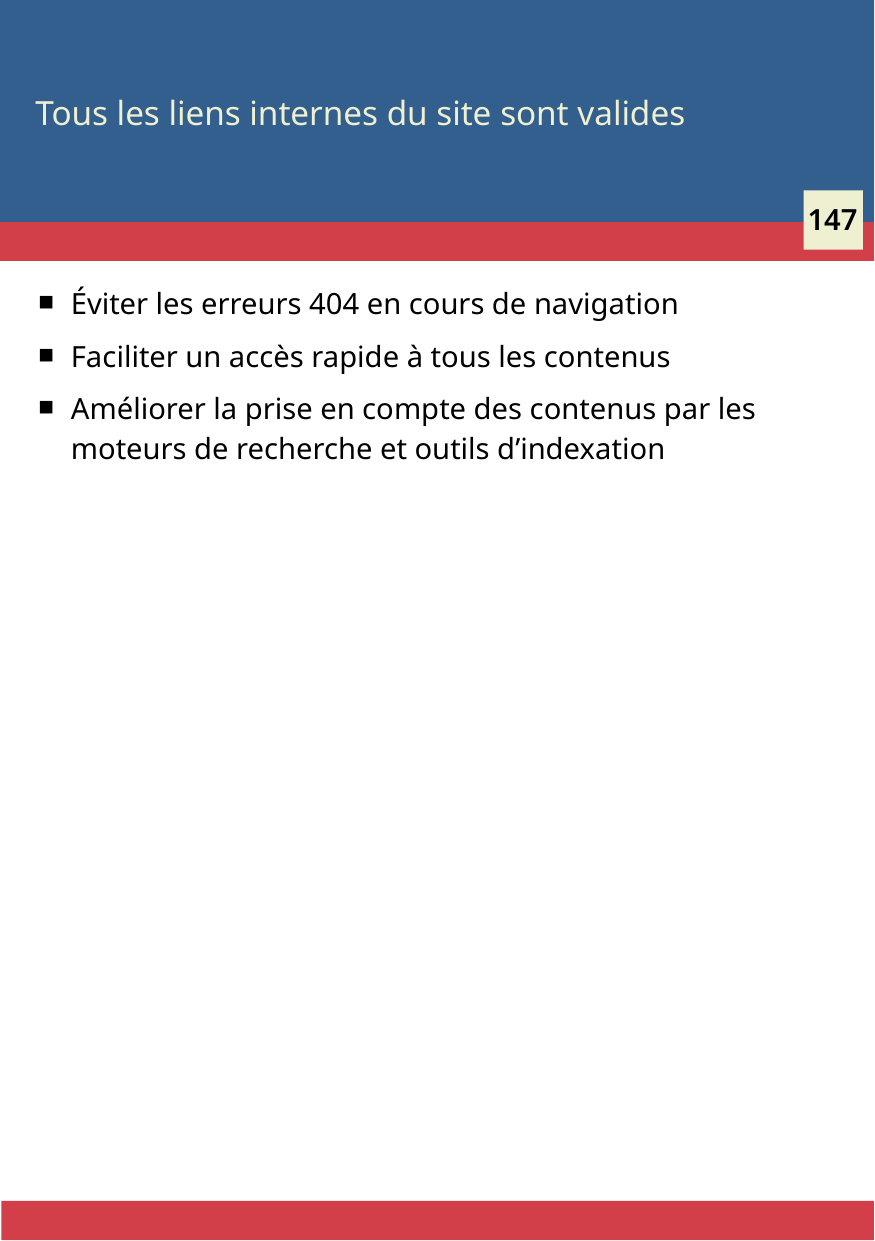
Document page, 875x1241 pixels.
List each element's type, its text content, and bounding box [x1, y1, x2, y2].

title Tous les liens internes du site sont valides [35, 13, 839, 213]
list Éviter les erreurs 404 en cours de navigation Faciliter un accès rapide à tous les contenus Améliorer la prise en compte des contenus par les moteurs de recherche et outils d’indexation [23, 283, 839, 1111]
text_box 147 [803, 188, 863, 249]
